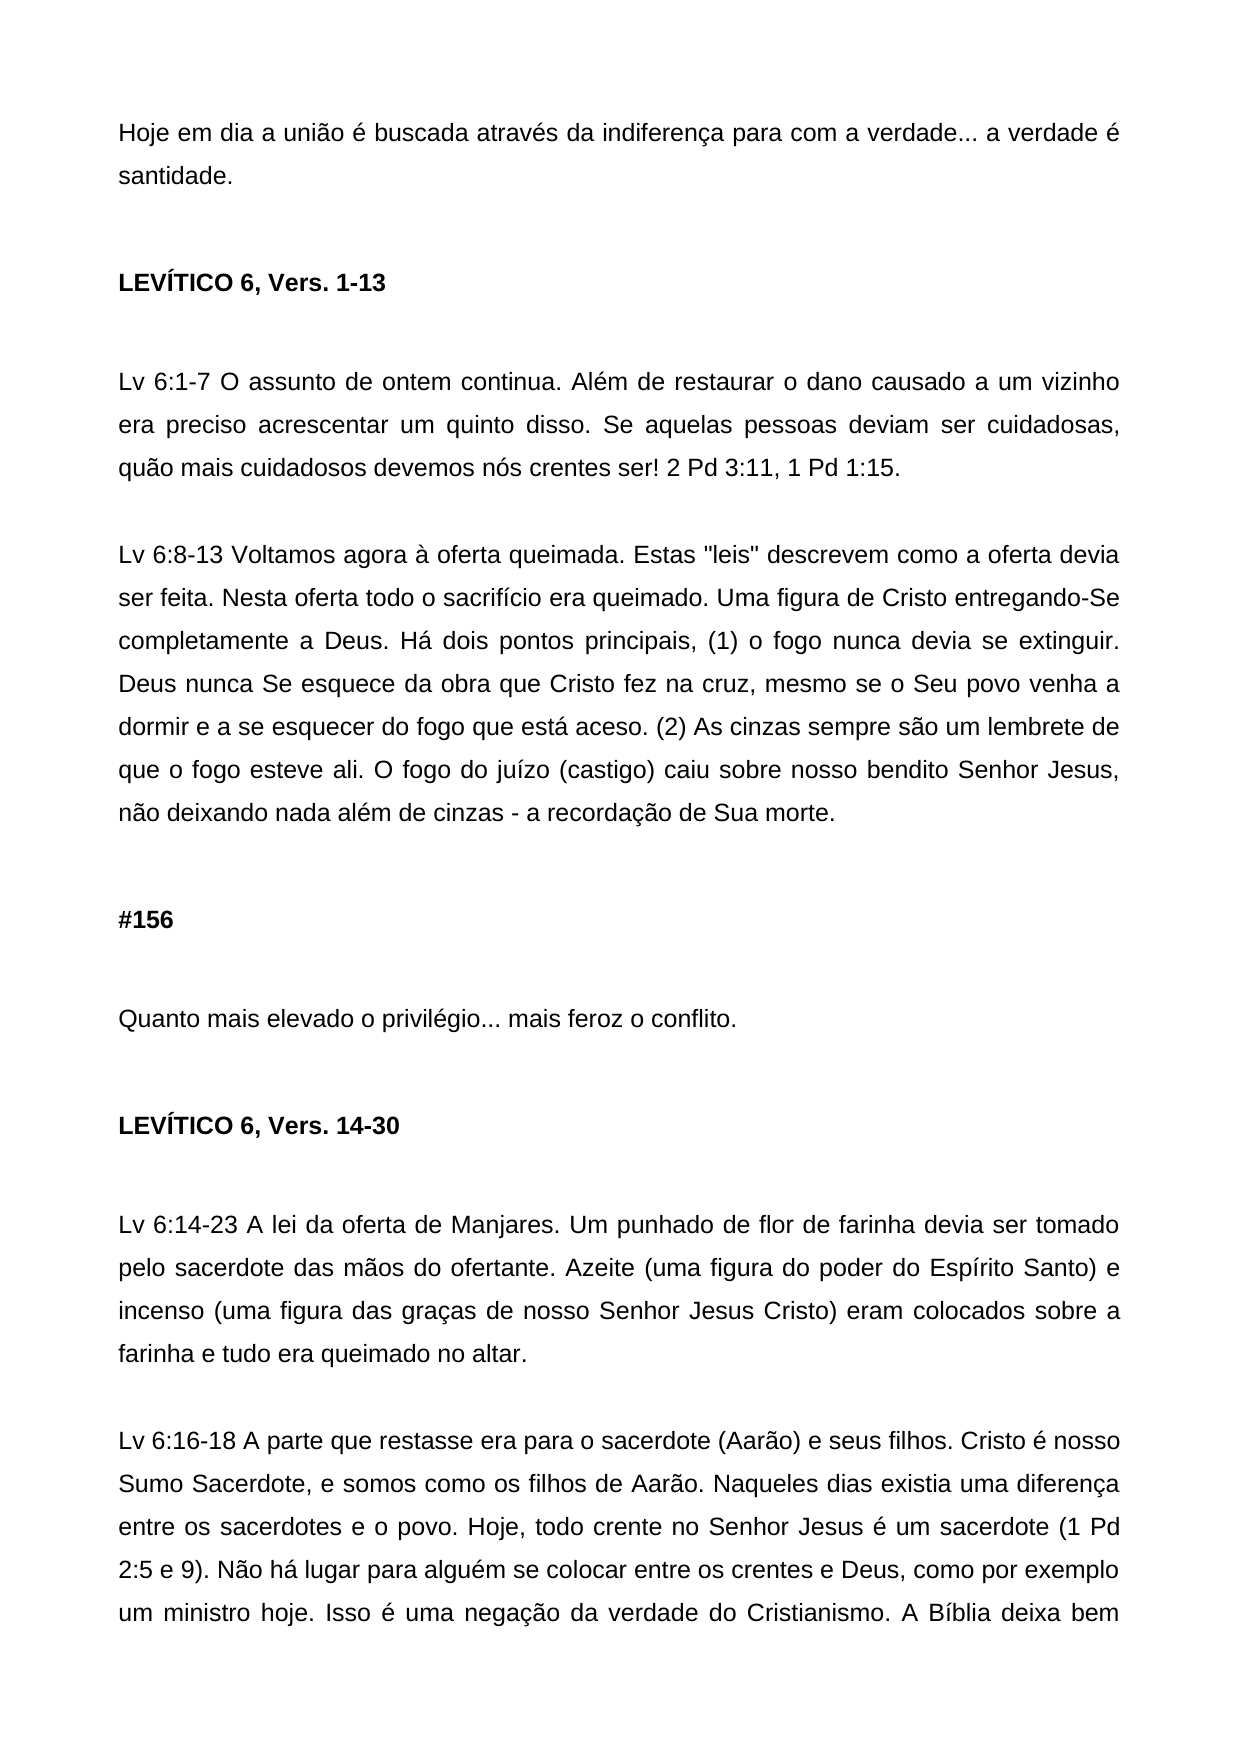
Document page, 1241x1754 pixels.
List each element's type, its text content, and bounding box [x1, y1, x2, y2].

subtitle LEVÍTICO 6, Vers. 14-30 [118, 1111, 1122, 1140]
text Lv 6:14-23 A lei da oferta de Manjares. Um punhado de flor de farinha devia ser tomado pelo sacerdote das mãos do ofertante. Azeite (uma figura do poder do Espírito Santo) e incenso (uma figura das graças de nosso Senhor Jesus Cristo) eram colocados sobre a farinha e tudo era queimado no altar. [118, 1210, 1122, 1368]
subtitle LEVÍTICO 6, Vers. 1-13 [118, 268, 1122, 297]
text Lv 6:1-7 O assunto de ontem continua. Além de restaurar o dano causado a um vizinho era preciso acrescentar um quinto disso. Se aquelas pessoas deviam ser cuidadosas, quão mais cuidadosos devemos nós crentes ser! 2 Pd 3:11, 1 Pd 1:15. [118, 367, 1122, 482]
subtitle #156 [118, 905, 1122, 934]
text Hoje em dia a união é buscada através da indiferença para com a verdade... a verdade é santidade. [118, 118, 1122, 190]
text Lv 6:16-18 A parte que restasse era para o sacerdote (Aarão) e seus filhos. Cristo é nosso Sumo Sacerdote, e somos como os filhos de Aarão. Naqueles dias existia uma diferença entre os sacerdotes e o povo. Hoje, todo crente no Senhor Jesus é um sacerdote (1 Pd 2:5 e 9). Não há lugar para alguém se colocar entre os crentes e Deus, como por exemplo um ministro hoje. Isso é uma negação da verdade do Cristianismo. A Bíblia deixa bem [118, 1426, 1122, 1627]
text Lv 6:8-13 Voltamos agora à oferta queimada. Estas "leis" descrevem como a oferta devia ser feita. Nesta oferta todo o sacrifício era queimado. Uma figura de Cristo entregando-Se completamente a Deus. Há dois pontos principais, (1) o fogo nunca devia se extinguir. Deus nunca Se esquece da obra que Cristo fez na cruz, mesmo se o Seu povo venha a dormir e a se esquecer do fogo que está aceso. (2) As cinzas sempre são um lembrete de que o fogo esteve ali. O fogo do juízo (castigo) caiu sobre nosso bendito Senhor Jesus, não deixando nada além de cinzas - a recordação de Sua morte. [118, 539, 1122, 827]
text Quanto mais elevado o privilégio... mais feroz o conflito. [118, 1004, 1122, 1033]
